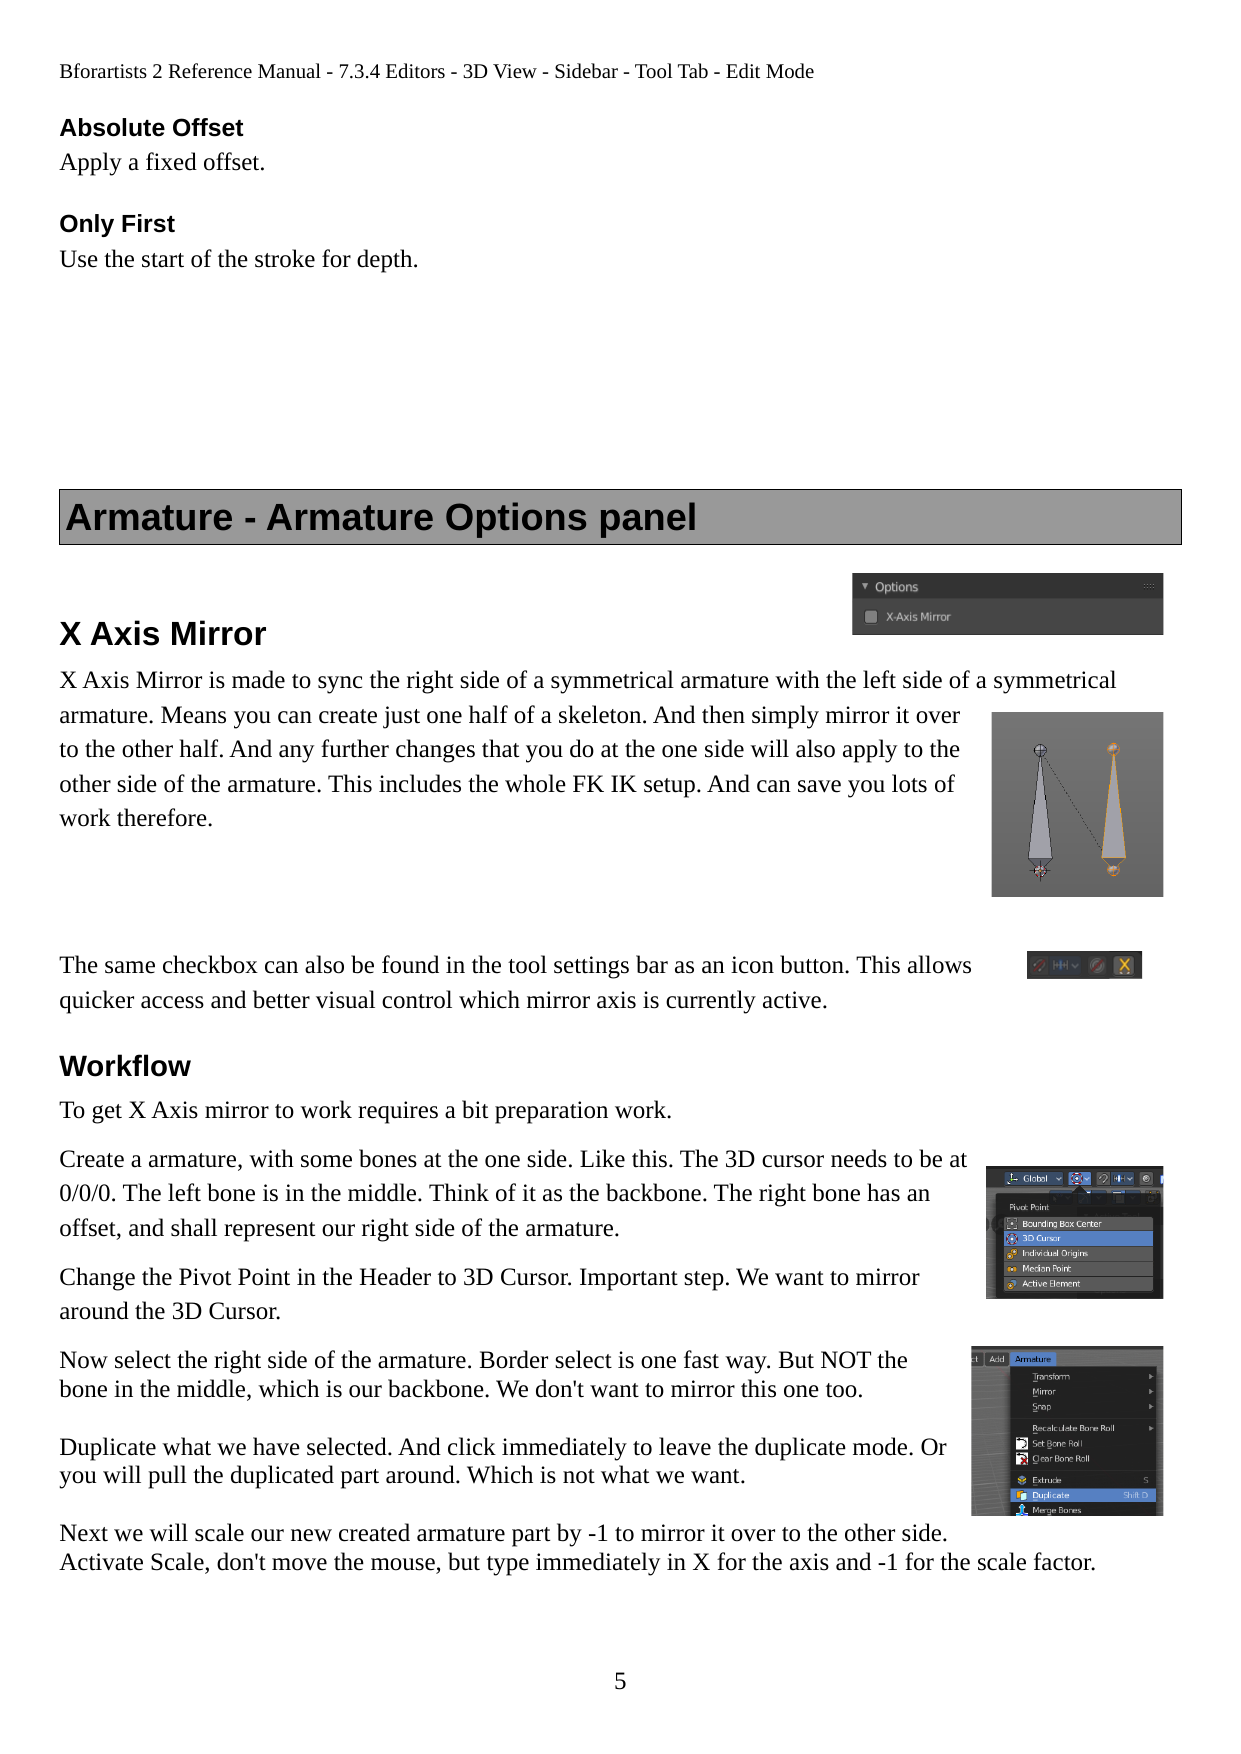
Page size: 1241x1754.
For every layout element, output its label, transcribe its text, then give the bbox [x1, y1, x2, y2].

subtitle X Axis Mirror [59, 614, 1181, 653]
text Apply a fixed offset. [59, 147, 1181, 176]
text X Axis Mirror is made to sync the right side of a symmetrical armature with the left side of a symmetrical armature. Means you can create just one half of a skeleton. And then simply mirror it over to the other half. And any further changes that you do at the one side will also apply to the other side of the armature. This includes the whole FK IK setup. And can save you lots of work therefore. [59, 665, 1181, 832]
picture [1027, 951, 1143, 979]
picture [852, 573, 1164, 635]
text Use the start of the stroke for depth. [59, 244, 1181, 272]
table_header Armature - Armature Options panel [60, 490, 1181, 544]
text Change the Pivot Point in the Header to 3D Cursor. Important step. We want to mirror around the 3D Cursor. [59, 1262, 1181, 1325]
subtitle Absolute Offset [59, 113, 1181, 141]
text To get X Axis mirror to work requires a bit preparation work. [59, 1095, 1181, 1124]
text Next we will scale our new created armature part by -1 to mirror it over to the other side. Activate Scale, don't move the mouse, but type immediately in X for the axis and -1 for the scale factor. [59, 1518, 1181, 1576]
subtitle Only First [59, 209, 1181, 237]
text Create a armature, with some bones at the one side. Like this. The 3D cursor needs to be at 0/0/0. The left bone is in the middle. Think of it as the backbone. The right bone has an offset, and shall represent our right side of the armature. [59, 1144, 1181, 1242]
picture [986, 1166, 1164, 1299]
picture [991, 712, 1164, 897]
text Duplicate what we have selected. And click immediately to leave the duplicate mode. Or you will pull the duplicated part around. Which is not what we want. [59, 1432, 971, 1489]
picture [971, 1346, 1164, 1516]
text Now select the right side of the armature. Border select is one fast way. But NOT the bone in the middle, which is our backbone. We don't want to mirror this one too. [59, 1346, 971, 1403]
subtitle Workflow [59, 1049, 1181, 1082]
text The same checkbox can also be found in the tool settings bar as an icon button. This allows quicker access and better visual control which mirror axis is currently active. [59, 951, 1181, 1014]
